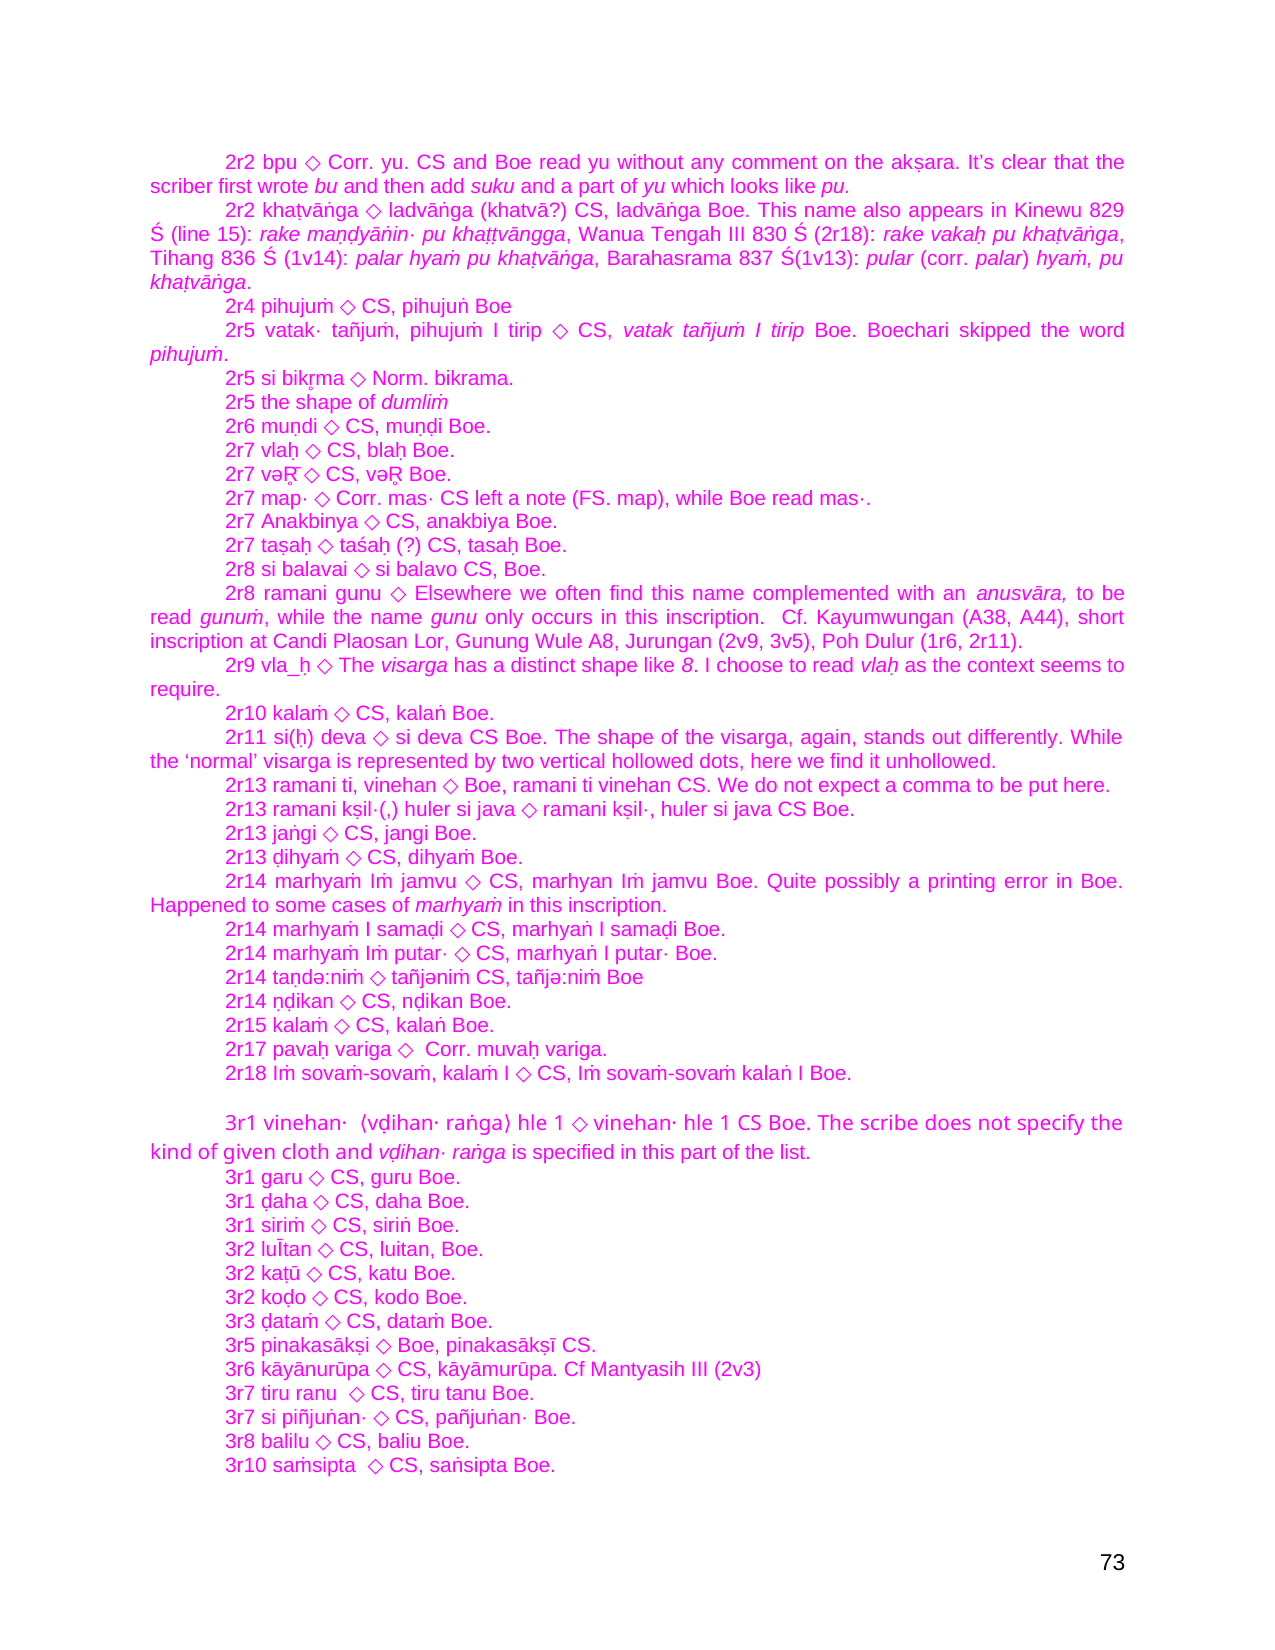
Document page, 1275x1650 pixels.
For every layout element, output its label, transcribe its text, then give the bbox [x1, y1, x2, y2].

text 3r6 kāyānurūpa ◇ CS, kāyāmurūpa. Cf Mantyasih III (2v3) [150, 1357, 1125, 1381]
text 2r8 ramani gunu ◇ Elsewhere we often find this name complemented with an anusvāra, to be read gunuṁ, while the name gunu only occurs in this inscription. Cf. Kayumwungan (A38, A44), short inscription at Candi Plaosan Lor, Gunung Wule A8, Jurungan (2v9, 3v5), Poh Dulur (1r6, 2r11). [150, 581, 1125, 653]
text 2r13 ramani ti, vinehan ◇ Boe, ramani ti vinehan CS. We do not expect a comma to be put here. [150, 773, 1125, 797]
text 3r5 pinakasākṣi ◇ Boe, pinakasākṣī CS. [150, 1333, 1125, 1357]
text 2r7 Anakbinya ◇ CS, anakbiya Boe. [150, 509, 1125, 533]
text 3r1 siriṁ ◇ CS, siriṅ Boe. [150, 1213, 1125, 1237]
text 2r14 marhyaṁ Iṁ jamvu ◇ CS, marhyan Iṁ jamvu Boe. Quite possibly a printing error in Boe. Happened to some cases of marhyaṁ in this inscription. [150, 869, 1125, 917]
text 3r1 garu ◇ CS, guru Boe. [150, 1165, 1125, 1189]
text 3r8 balilu ◇ CS, baliu Boe. [150, 1429, 1125, 1453]
text 2r4 pihujuṁ ◇ CS, pihujuṅ Boe [150, 294, 1125, 318]
text 2r5 the shape of dumliṁ [150, 389, 1125, 413]
text 2r9 vla_ḥ ◇ The visarga has a distinct shape like 8. I choose to read vlaḥ as the context seems to require. [150, 653, 1125, 701]
text 3r2 koḍo ◇ CS, kodo Boe. [150, 1285, 1125, 1309]
text 3r1 ḍaha ◇ CS, daha Boe. [150, 1189, 1125, 1213]
text 2r13 jaṅgi ◇ CS, jangi Boe. [150, 821, 1125, 845]
text 2r15 kalaṁ ◇ CS, kalaṅ Boe. [150, 1012, 1125, 1036]
text 2r14 marhyaṁ Iṁ putar· ◇ CS, marhyaṅ I putar· Boe. [150, 941, 1125, 964]
text 2r10 kalaṁ ◇ CS, kalaṅ Boe. [150, 701, 1125, 725]
text 3r10 saṁsipta ◇ CS, saṅsipta Boe. [150, 1453, 1125, 1477]
text 2r7 vlaḥ ◇ CS, blaḥ Boe. [150, 437, 1125, 461]
text 2r13 ḍihyaṁ ◇ CS, dihyaṁ Boe. [150, 845, 1125, 869]
text 2r14 ṇḍikan ◇ CS, nḍikan Boe. [150, 988, 1125, 1012]
text 2r7 vəR̥̄ ◇ CS, vəR̥ Boe. [150, 461, 1125, 485]
text 2r14 marhyaṁ I samaḍi ◇ CS, marhyaṅ I samaḍi Boe. [150, 917, 1125, 941]
text 3r2 luĪtan ◇ CS, luitan, Boe. [150, 1237, 1125, 1261]
text 2r5 si bikr̥ma ◇ Norm. bikrama. [150, 366, 1125, 389]
text 2r7 taṣaḥ ◇ taśaḥ (?) CS, tasaḥ Boe. [150, 533, 1125, 557]
text 3r7 si piñjuṅan· ◇ CS, pañjuṅan· Boe. [150, 1405, 1125, 1429]
text 2r18 Iṁ sovaṁ-sovaṁ, kalaṁ I ◇ CS, Iṁ sovaṁ-sovaṁ kalaṅ I Boe. [150, 1060, 1125, 1084]
text 3r3 ḍataṁ ◇ CS, dataṁ Boe. [150, 1309, 1125, 1333]
text 3r1 vinehan· ⟨vḍihan· raṅga⟩ hle 1 ◇ vinehan· hle 1 CS Boe. The scribe does not specify the kind of given cloth and vḍihan· raṅga is specified in this part of the list. [150, 1108, 1125, 1165]
text 2r17 pavaḥ variga ◇ Corr. muvaḥ variga. [150, 1036, 1125, 1060]
text 2r2 bpu ◇ Corr. yu. CS and Boe read yu without any comment on the akṣara. It’s clear that the scriber first wrote bu and then add suku and a part of yu which looks like pu. [150, 150, 1125, 198]
text 2r5 vatak· tañjuṁ, pihujuṁ I tirip ◇ CS, vatak tañjuṁ I tirip Boe. Boechari skipped the word pihujuṁ. [150, 318, 1125, 366]
text 2r7 map· ◇ Corr. mas· CS left a note (FS. map), while Boe read mas·. [150, 485, 1125, 509]
text 2r2 khaṭvāṅga ◇ ladvāṅga (khatvā?) CS, ladvāṅga Boe. This name also appears in Kinewu 829 Ś (line 15): rake maṇḍyāṅin· pu khaṭṭvāngga, Wanua Tengah III 830 Ś (2r18): rake vakaḥ pu khaṭvāṅga, Tihang 836 Ś (1v14): palar hyaṁ pu khaṭvāṅga, Barahasrama 837 Ś(1v13): pular (corr. palar) hyaṁ, pu khaṭvāṅga. [150, 198, 1125, 294]
text 2r14 taṇdə:niṁ ◇ tañjəniṁ CS, tañjə:niṁ Boe [150, 964, 1125, 988]
text 2r13 ramani kṣil·(,) huler si java ◇ ramani kṣil·, huler si java CS Boe. [150, 797, 1125, 821]
text 2r11 si(ḥ) deva ◇ si deva CS Boe. The shape of the visarga, again, stands out differently. While the ‘normal’ visarga is represented by two vertical hollowed dots, here we find it unhollowed. [150, 725, 1125, 773]
text 2r8 si balavai ◇ si balavo CS, Boe. [150, 557, 1125, 581]
text 2r6 muṇdi ◇ CS, muṇḍi Boe. [150, 413, 1125, 437]
text 3r7 tiru ranu ◇ CS, tiru tanu Boe. [150, 1381, 1125, 1405]
text 3r2 kaṭū ◇ CS, katu Boe. [150, 1261, 1125, 1285]
